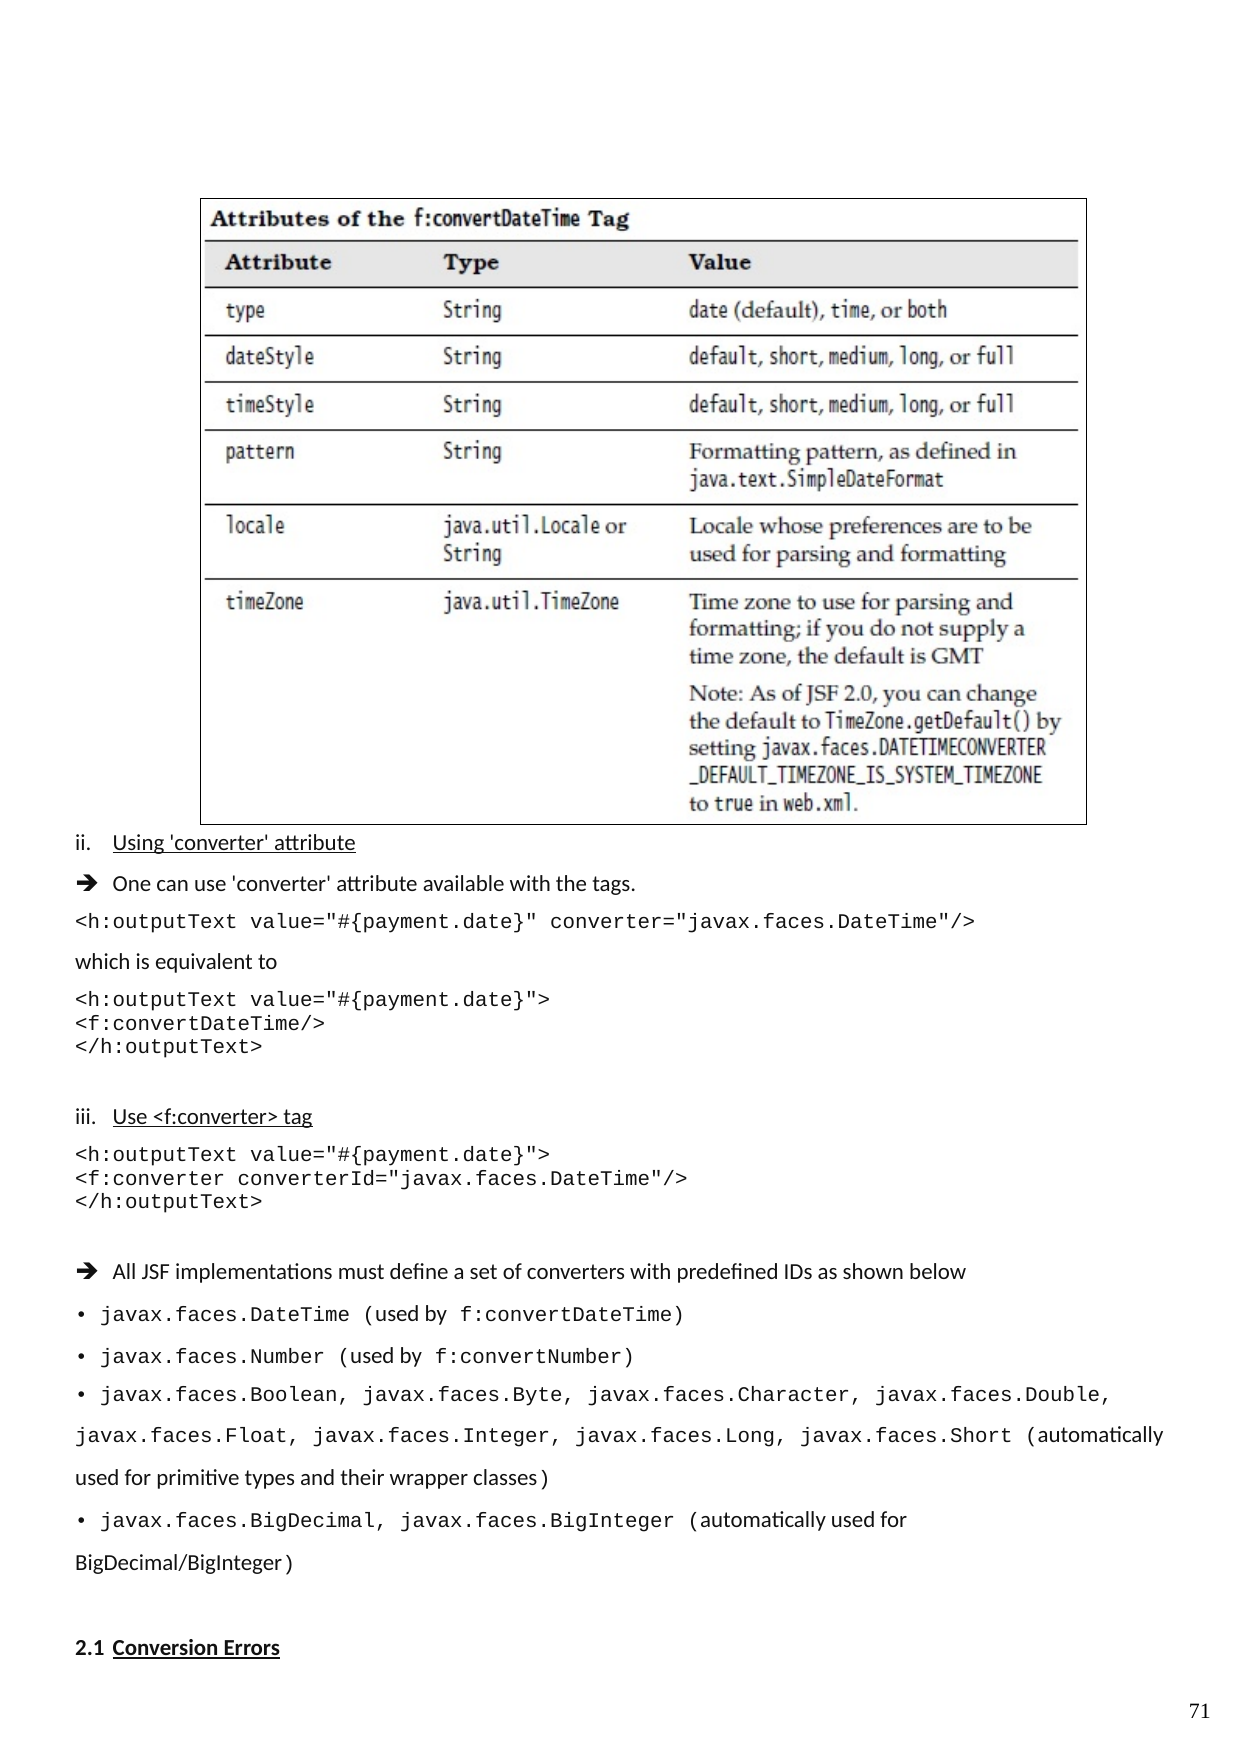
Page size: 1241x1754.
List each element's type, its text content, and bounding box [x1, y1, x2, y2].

text 2.1 Conversion Errors [75, 1633, 1211, 1661]
text • javax.faces.BigDecimal, javax.faces.BigInteger (automatically used for [75, 1505, 1211, 1534]
text <h:outputText value="#{payment.date}"> [75, 989, 1211, 1013]
list iii. Use <f:converter> tag [75, 1102, 1211, 1130]
text used for primitive types and their wrapper classes) [75, 1463, 1211, 1491]
picture [202, 201, 1083, 822]
text javax.faces.Float, javax.faces.Integer, javax.faces.Long, javax.faces.Short (automatically [75, 1420, 1211, 1448]
text <f:converter converterId="javax.faces.DateTime"/> [75, 1167, 1211, 1191]
text <f:convertDateTime/> [75, 1013, 1211, 1036]
text <h:outputText value="#{payment.date}" converter="javax.faces.DateTime"/> [75, 912, 1211, 935]
list One can use 'converter' attribute available with the tags. [75, 869, 1211, 898]
text which is equivalent to [75, 947, 1211, 975]
list All JSF implementations must define a set of converters with predefined IDs as shown below [75, 1257, 1211, 1285]
text ii. Using 'converter' attribute [75, 828, 1211, 856]
text • javax.faces.Number (used by f:convertNumber) [75, 1342, 1211, 1370]
text </h:outputText> [75, 1191, 1211, 1215]
text <h:outputText value="#{payment.date}"> [75, 1144, 1211, 1167]
text BigDecimal/BigInteger) [75, 1548, 1211, 1577]
text • javax.faces.DateTime (used by f:convertDateTime) [75, 1299, 1211, 1327]
text • javax.faces.Boolean, javax.faces.Byte, javax.faces.Character, javax.faces.Double, [75, 1384, 1211, 1408]
text </h:outputText> [75, 1036, 1211, 1060]
